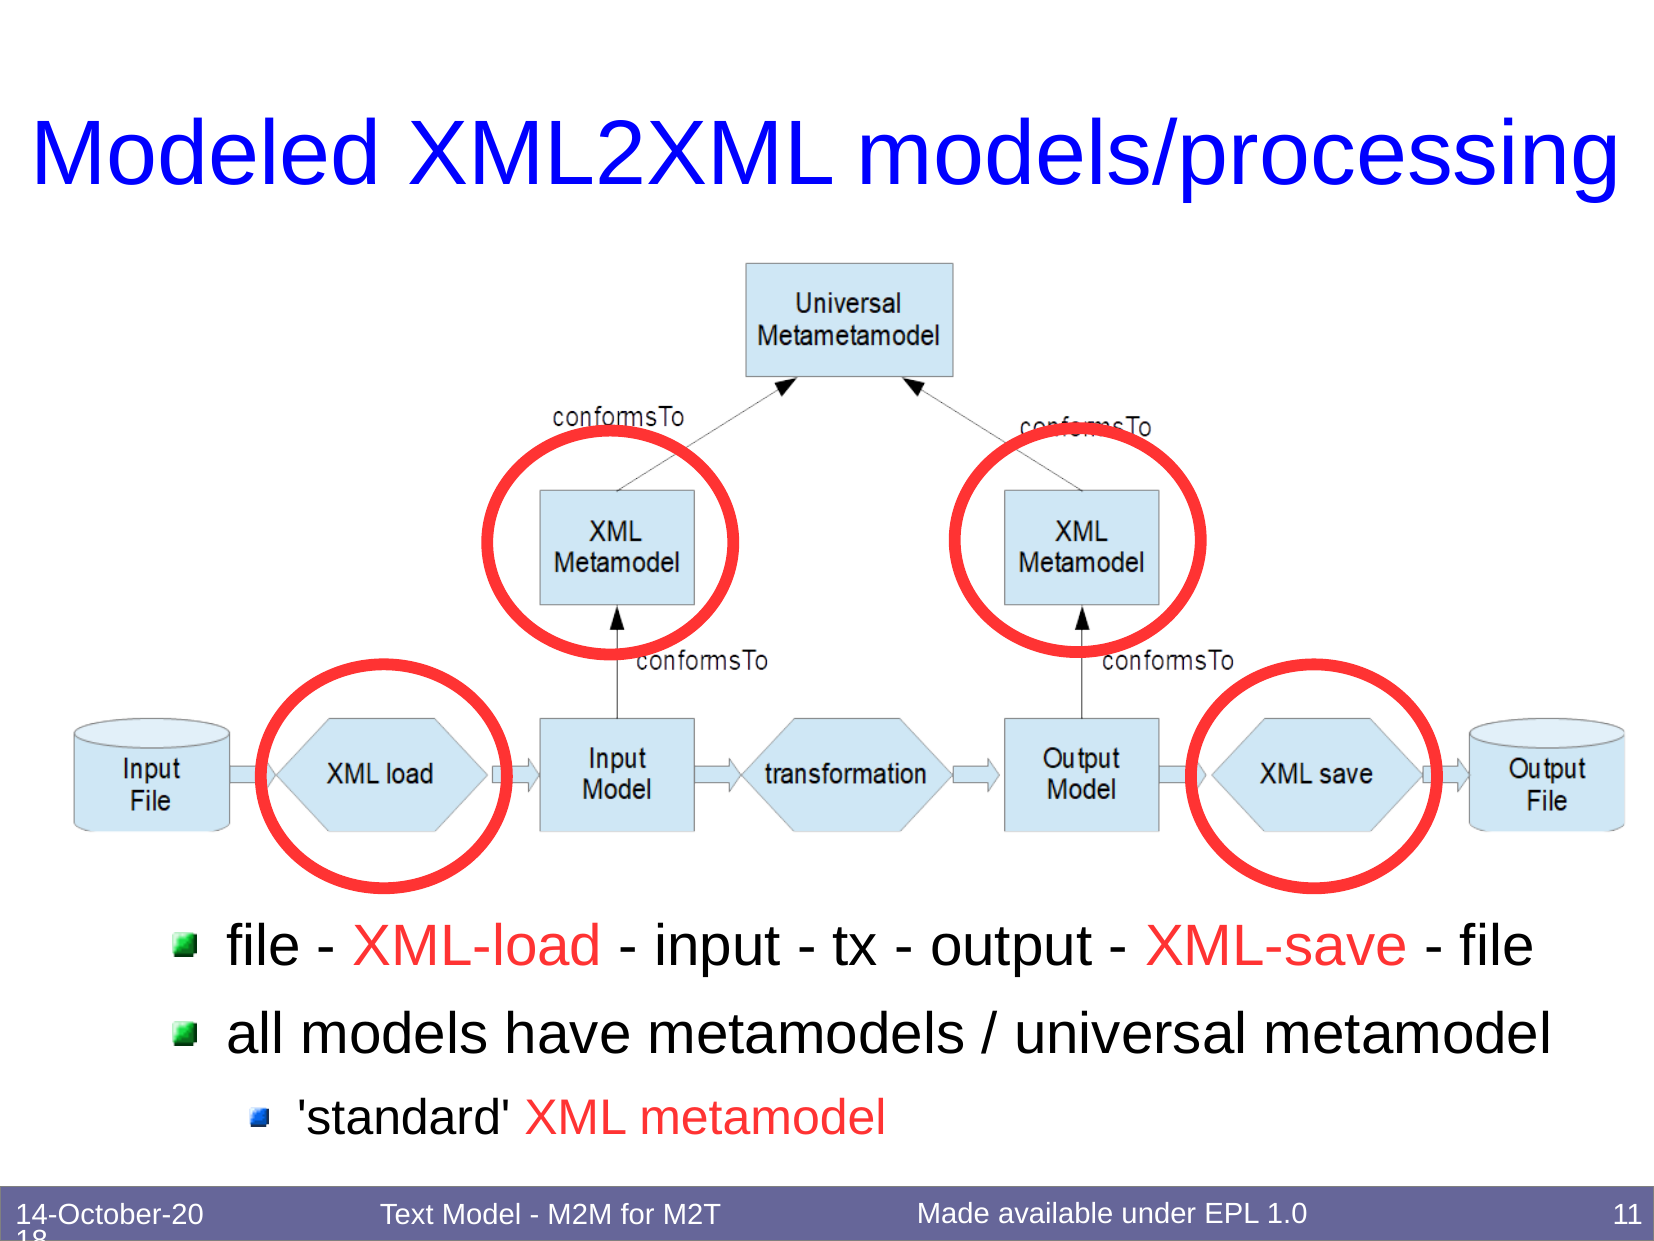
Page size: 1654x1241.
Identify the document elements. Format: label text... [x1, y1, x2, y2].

picture [267, 671, 500, 882]
picture [22, 206, 1654, 888]
list file - XML-load - input - tx - output - XML-save - file all models have metamodels / universal metamodel 'standard' XML metamodel [84, 912, 1558, 1241]
picture [1197, 671, 1431, 882]
title Modeled XML2XML models/processing [19, 49, 1634, 257]
